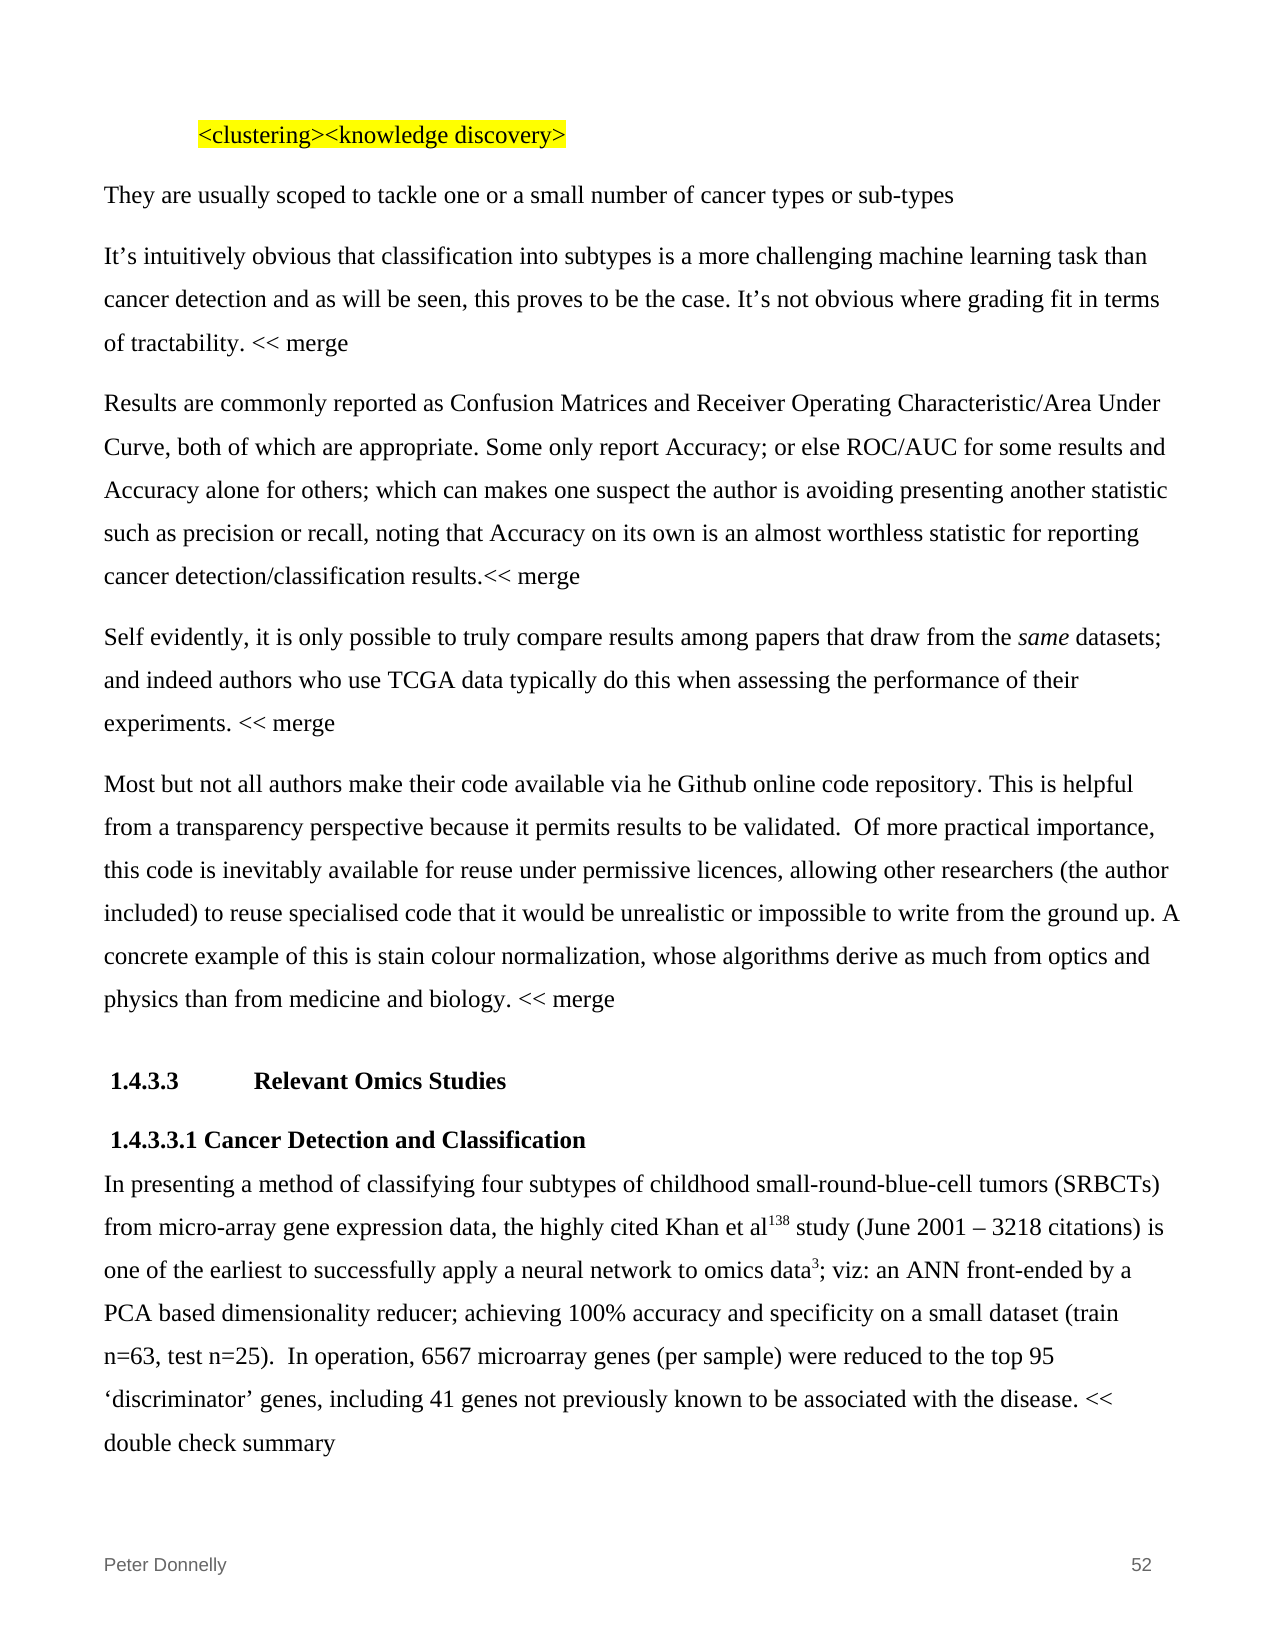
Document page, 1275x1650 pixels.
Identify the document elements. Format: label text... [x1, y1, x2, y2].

text <clustering><knowledge discovery> [198, 120, 1181, 148]
text They are usually scoped to tackle one or a small number of cancer types or sub-types [103, 181, 1181, 209]
text Results are commonly reported as Confusion Matrices and Receiver Operating Characteristic/Area Under Curve, both of which are appropriate. Some only report Accuracy; or else ROC/AUC for some results and Accuracy alone for others; which can makes one suspect the author is avoiding presenting another statistic such as precision or recall, noting that Accuracy on its own is an almost worthless statistic for reporting cancer detection/classification results.<< merge [103, 388, 1181, 590]
text Self evidently, it is only possible to truly compare results among papers that draw from the same datasets; and indeed authors who use TCGA data typically do this when assessing the performance of their experiments. << merge [103, 622, 1181, 737]
subtitle Cancer Detection and Classification [103, 1125, 1181, 1154]
text It’s intuitively obvious that classification into subtypes is a more challenging machine learning task than cancer detection and as will be seen, this proves to be the case. It’s not obvious where grading fit in terms of tractability. << merge [103, 241, 1181, 356]
text Most but not all authors make their code available via he Github online code repository. This is helpful from a transparency perspective because it permits results to be validated. Of more practical importance, this code is inevitably available for reuse under permissive licences, allowing other researchers (the author included) to reuse specialised code that it would be unrealistic or impossible to write from the ground up. A concrete example of this is stain colour normalization, whose algorithms derive as much from optics and physics than from medicine and biology. << merge [103, 769, 1181, 1013]
text In presenting a method of classifying four subtypes of childhood small-round-blue-cell tumors (SRBCTs) from micro-array gene expression data, the highly cited Khan et al study (June 2001 – 3218 citations) is one of the earliest to successfully apply a neural network to omics data; viz: an ANN front-ended by a PCA based dimensionality reducer; achieving 100% accuracy and specificity on a small dataset (train n=63, test n=25). In operation, 6567 microarray genes (per sample) were reduced to the top 95 ‘discriminator’ genes, including 41 genes not previously known to be associated with the disease. << double check summary [103, 1169, 1181, 1456]
subtitle Relevant Omics Studies [103, 1066, 1181, 1095]
